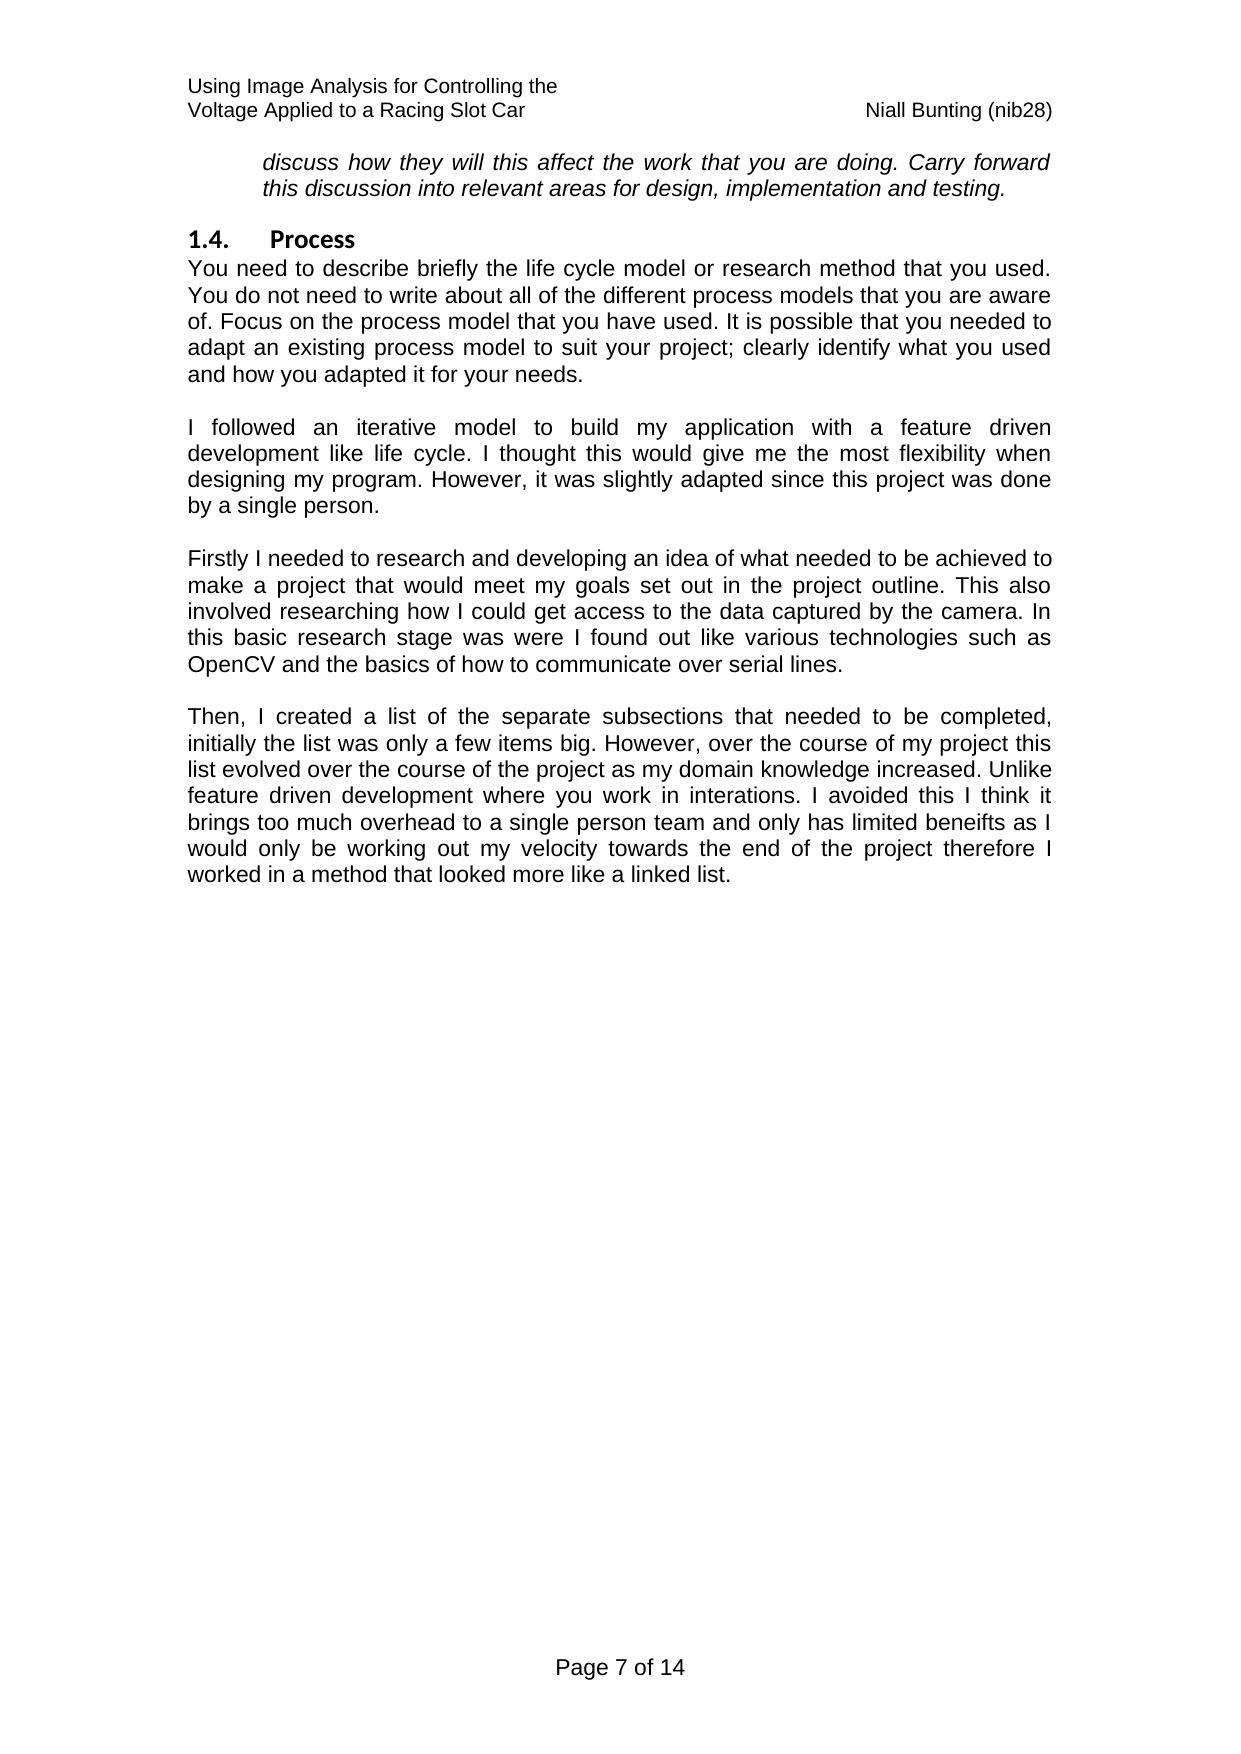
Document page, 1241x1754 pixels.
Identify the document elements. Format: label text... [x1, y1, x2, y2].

text Then, I created a list of the separate subsections that needed to be completed, initially the list was only a few items big. However, over the course of my project this list evolved over the course of the project as my domain knowledge increased. Unlike feature driven development where you work in interations. I avoided this I think it brings too much overhead to a single person team and only has limited beneifts as I would only be working out my velocity towards the end of the project therefore I worked in a method that looked more like a linked list. [187, 703, 1053, 888]
text You need to describe briefly the life cycle model or research method that you used. You do not need to write about all of the different process models that you are aware of. Focus on the process model that you have used. It is possible that you needed to adapt an existing process model to suit your project; clearly identify what you used and how you adapted it for your needs. [187, 255, 1053, 387]
text Firstly I needed to research and developing an idea of what needed to be achieved to make a project that would meet my goals set out in the project outline. This also involved researching how I could get access to the data captured by the camera. In this basic research stage was were I found out like various technologies such as OpenCV and the basics of how to communicate over serial lines. [187, 545, 1053, 677]
text discuss how they will this affect the work that you are doing. Carry forward this discussion into relevant areas for design, implementation and testing. [262, 149, 1053, 201]
subtitle Process [187, 222, 1053, 255]
text I followed an iterative model to build my application with a feature driven development like life cycle. I thought this would give me the most flexibility when designing my program. However, it was slightly adapted since this project was done by a single person. [187, 413, 1053, 519]
